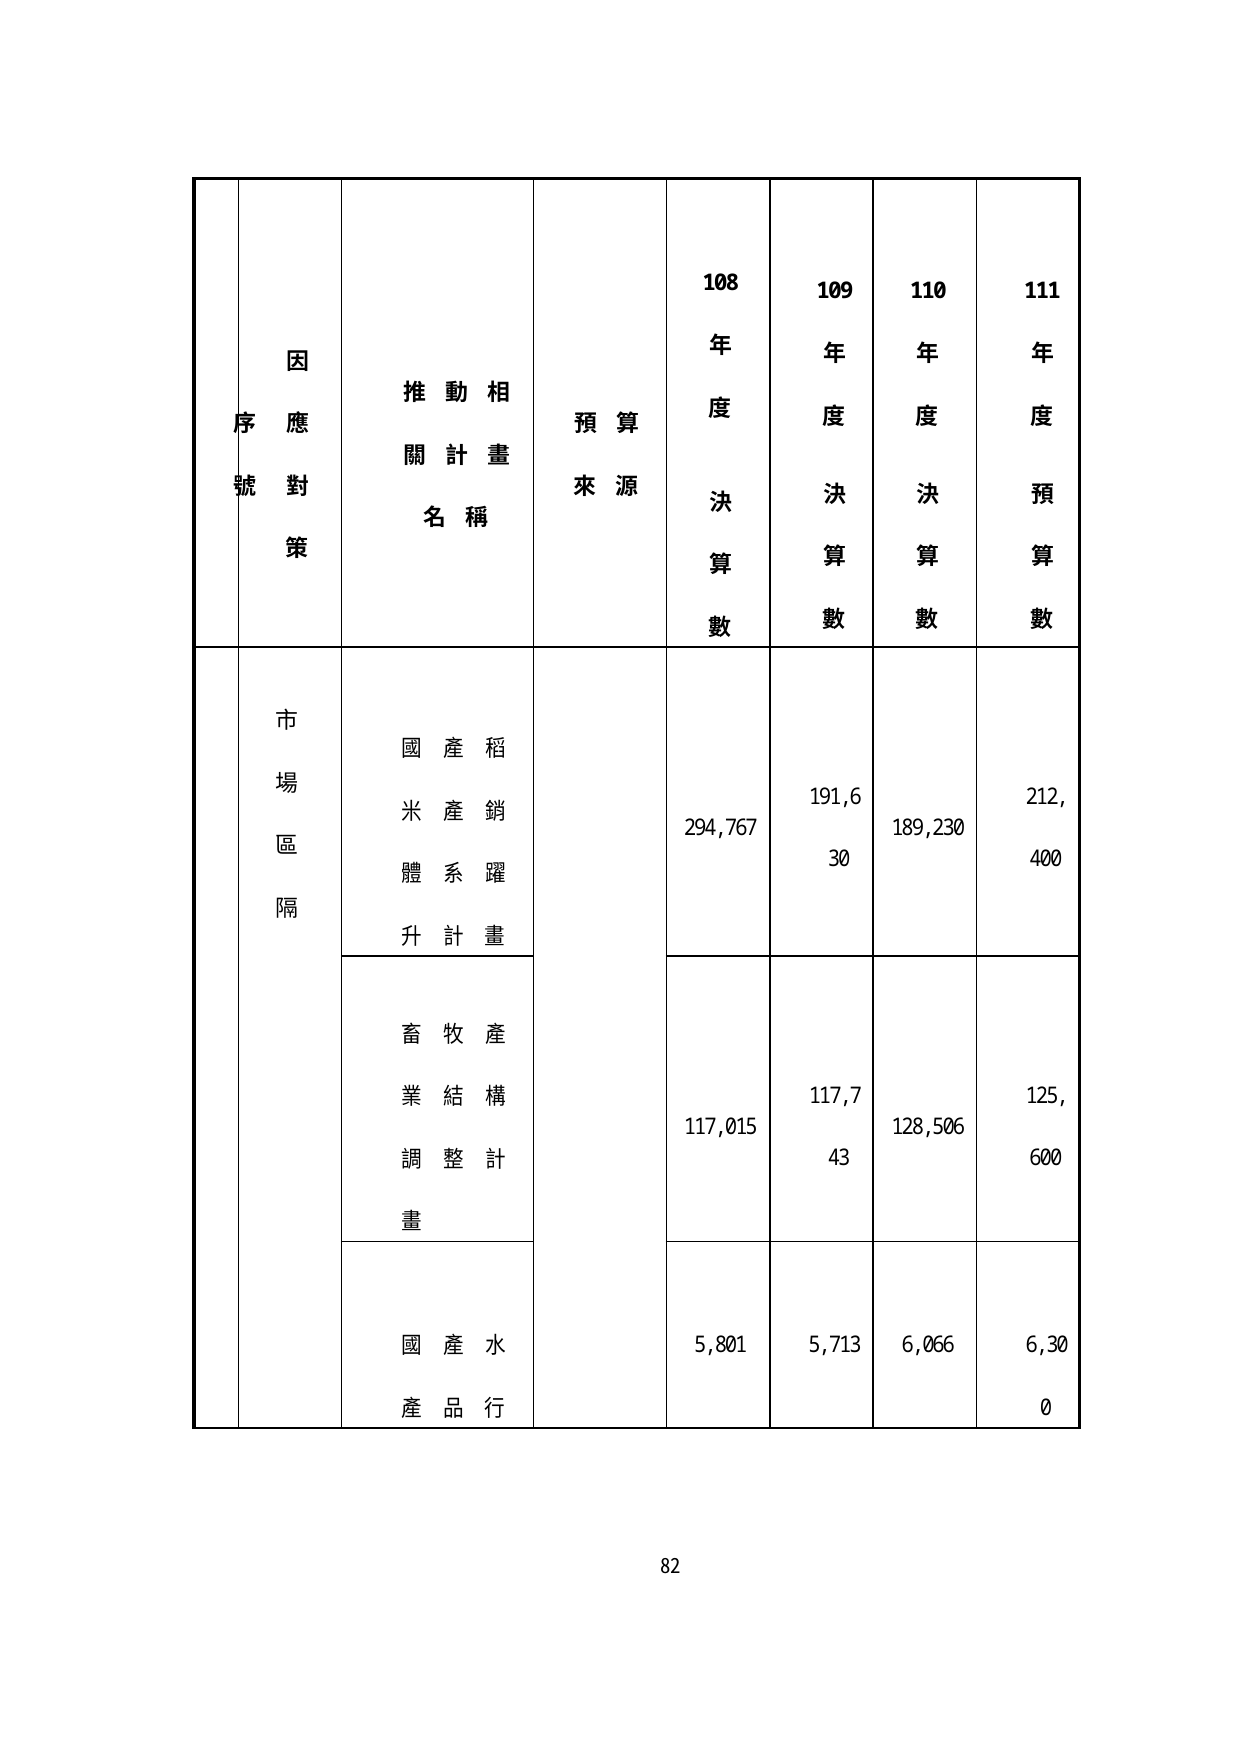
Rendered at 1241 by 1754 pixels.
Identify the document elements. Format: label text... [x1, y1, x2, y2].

table_cell 畜牧產業結構調整計畫 [342, 957, 533, 1241]
table_cell 212,400 [977, 648, 1078, 955]
table_header 111年度 預算數 [977, 180, 1078, 646]
table_header 108年度 決算數 [667, 180, 769, 646]
table_header 序號 [196, 180, 238, 646]
table_cell 國產稻米產銷體系躍升計畫 [342, 648, 533, 955]
table_cell 125,600 [977, 957, 1078, 1241]
table_cell 5,713 [771, 1242, 872, 1427]
table_cell 117,015 [667, 957, 769, 1241]
table_cell 6,066 [874, 1242, 976, 1427]
table_cell 6,300 [977, 1242, 1078, 1427]
table_cell 128,506 [874, 957, 976, 1241]
table_header 109年度 決算數 [771, 180, 872, 646]
table_header 預算來源 [534, 180, 666, 646]
table_cell 189,230 [874, 648, 976, 955]
table_cell 117,743 [771, 957, 872, 1241]
table_cell 191,630 [771, 648, 872, 955]
table_cell [196, 648, 238, 1427]
table_cell 國產水產品行 [342, 1242, 533, 1427]
table_header 推動相關計畫名稱 [342, 180, 533, 646]
table_header 因應對策 [239, 180, 341, 646]
table_cell [534, 648, 666, 1427]
table_cell 5,801 [667, 1242, 769, 1427]
table_cell 294,767 [667, 648, 769, 955]
table_cell 市場區隔 [239, 648, 341, 1427]
table_header 110年度 決算數 [874, 180, 976, 646]
